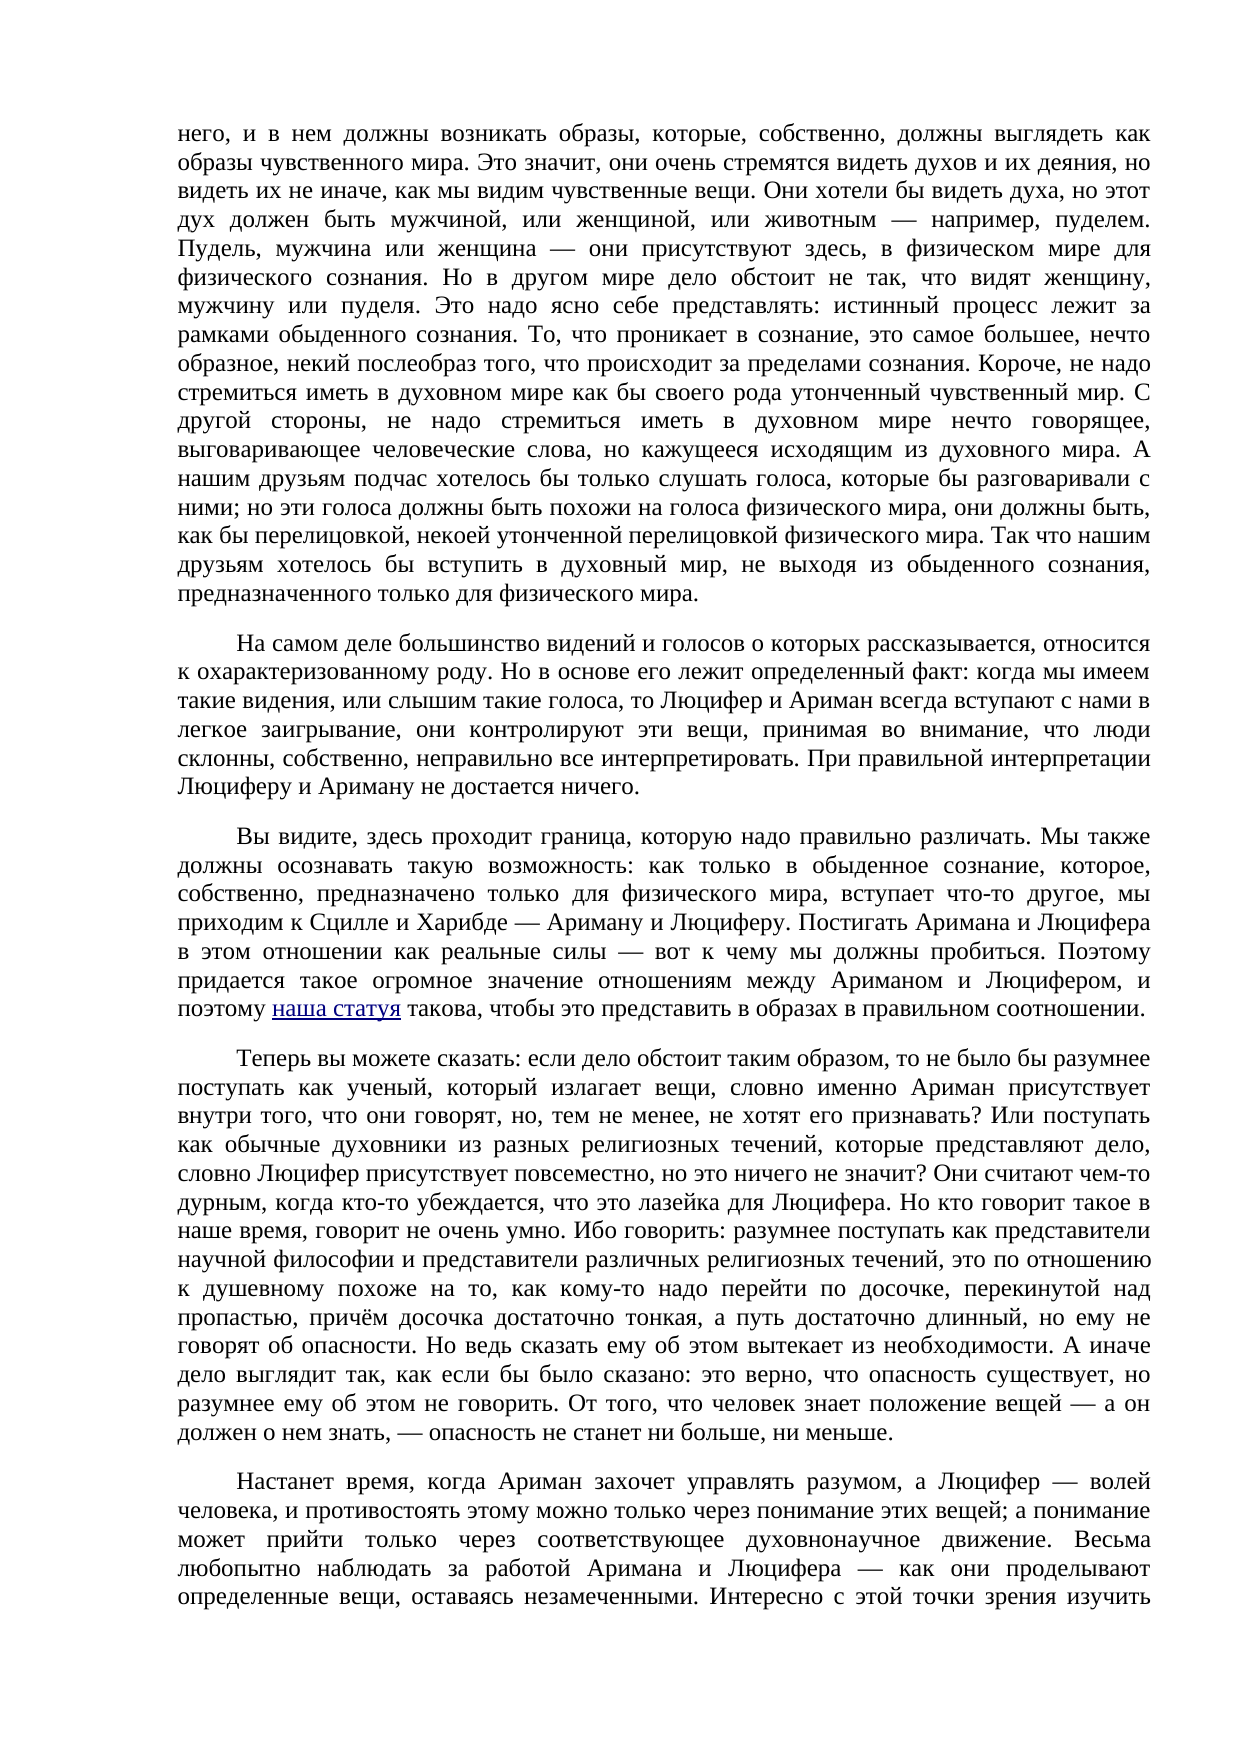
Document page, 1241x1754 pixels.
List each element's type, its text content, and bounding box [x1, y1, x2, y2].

text него, и в нем должны возникать образы, которые, собственно, должны выглядеть как образы чувственного мира. Это значит, они очень стремятся видеть духов и их деяния, но видеть их не иначе, как мы видим чувственные вещи. Они хотели бы видеть духа, но этот дух должен быть мужчиной, или женщиной, или животным — например, пуделем. Пудель, мужчина или женщина — они присутствуют здесь, в физическом мире для физического сознания. Но в другом мире дело обстоит не так, что видят женщину, мужчину или пуделя. Это надо ясно себе представлять: истинный процесс лежит за рамками обыденного сознания. То, что проникает в сознание, это самое большее, нечто образное, некий послеобраз того, что происходит за пределами сознания. Короче, не надо стремиться иметь в духовном мире как бы своего рода утонченный чувственный мир. С другой стороны, не надо стремиться иметь в духовном мире нечто говорящее, выговаривающее человеческие слова, но кажущееся исходящим из духовного мира. А нашим друзьям подчас хотелось бы только слушать голоса, которые бы разговаривали с ними; но эти голоса должны быть похожи на голоса физического мира, они должны быть, как бы перелицовкой, некоей утонченной перелицовкой физического мира. Так что нашим друзьям хотелось бы вступить в духовный мир, не выходя из обыденного сознания, предназначенного только для физического мира. [177, 118, 1152, 607]
text Настанет время, когда Ариман захочет управлять разумом, а Люцифер — волей человека, и противостоять этому можно только через понимание этих вещей; а понимание может прийти только через соответствующее духовнонаучное движение. Весьма любопытно наблюдать за работой Аримана и Люцифера — как они проделывают определенные вещи, оставаясь незамеченными. Интересно с этой точки зрения изучить [177, 1466, 1152, 1610]
text Теперь вы можете сказать: если дело обстоит таким образом, то не было бы разумнее поступать как ученый, который излагает вещи, словно именно Ариман присутствует внутри того, что они говорят, но, тем не менее, не хотят его признавать? Или поступать как обычные духовники из разных религиозных течений, которые представляют дело, словно Люцифер присутствует повсеместно, но это ничего не значит? Они считают чем-то дурным, когда кто-то убеждается, что это лазейка для Люцифера. Но кто говорит такое в наше время, говорит не очень умно. Ибо говорить: разумнее поступать как представители научной философии и представители различных религиозных течений, это по отношению к душевному похоже на то, как кому-то надо перейти по досочке, перекинутой над пропастью, причём досочка достаточно тонкая, а путь достаточно длинный, но ему не говорят об опасности. Но ведь сказать ему об этом вытекает из необходимости. А иначе дело выглядит так, как если бы было сказано: это верно, что опасность существует, но разумнее ему об этом не говорить. От того, что человек знает положение вещей — а он должен о нем знать, — опасность не станет ни больше, ни меньше. [177, 1043, 1152, 1446]
text Вы видите, здесь проходит граница, которую надо правильно различать. Мы также должны осознавать такую возможность: как только в обыденное сознание, которое, собственно, предназначено только для физического мира, вступает что-то другое, мы приходим к Сцилле и Харибде — Ариману и Люциферу. Постигать Аримана и Люцифера в этом отношении как реальные силы — вот к чему мы должны пробиться. Поэтому придается такое огромное значение отношениям между Ариманом и Люцифером, и поэтому наша статуя такова, чтобы это представить в образах в правильном соотношении. [177, 821, 1152, 1022]
text На самом деле большинство видений и голосов о которых рассказывается, относится к охарактеризованному роду. Но в основе его лежит определенный факт: когда мы имеем такие видения, или слышим такие голоса, то Люцифер и Ариман всегда вступают с нами в легкое заигрывание, они контролируют эти вещи, принимая во внимание, что люди склонны, собственно, неправильно все интерпретировать. При правильной интерпретации Люциферу и Ариману не достается ничего. [177, 628, 1152, 800]
